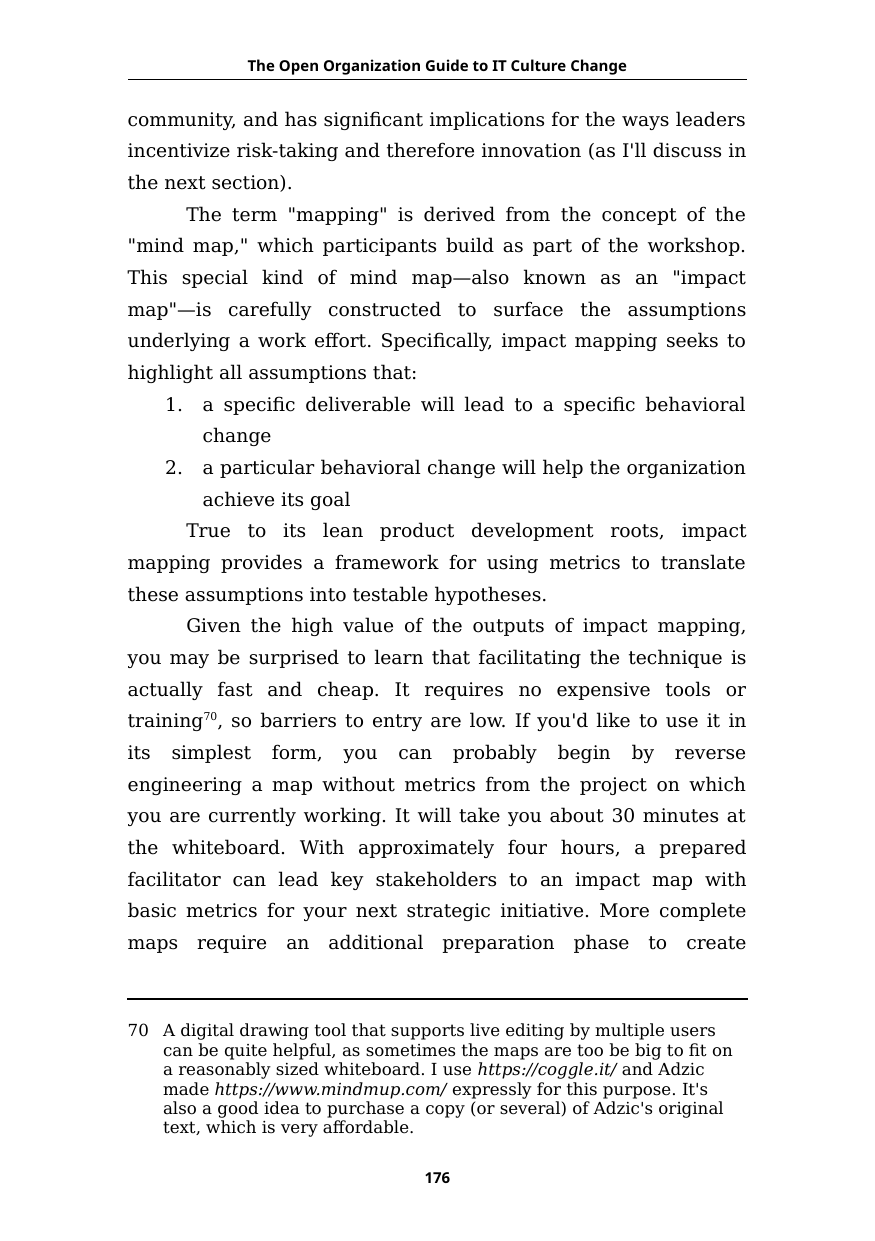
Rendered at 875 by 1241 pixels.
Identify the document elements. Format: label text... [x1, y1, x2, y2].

text Given the high value of the outputs of impact mapping, you may be surprised to learn that facilitating the technique is actually fast and cheap. It requires no expensive tools or training, so barriers to entry are low. If you'd like to use it in its simplest form, you can probably begin by reverse engineering a map without metrics from the project on which you are currently working. It will take you about 30 minutes at the whiteboard. With approximately four hours, a prepared facilitator can lead key stakeholders to an impact map with basic metrics for your next strategic initiative. More complete maps require an additional preparation phase to create [127, 615, 747, 954]
text community, and has significant implications for the ways leaders incentivize risk-taking and therefore innovation (as I'll discuss in the next section). [127, 109, 747, 194]
text True to its lean product development roots, impact mapping provides a framework for using metrics to translate these assumptions into testable hypotheses. [127, 520, 747, 606]
text A digital drawing tool that supports live editing by multiple users can be quite helpful, as sometimes the maps are too be big to fit on a reasonably sized whiteboard. I use https://coggle.it/ and Adzic made https://www.mindmup.com/ expressly for this purpose. It's also a good idea to purchase a copy (or several) of Adzic's original text, which is very affordable. [127, 1021, 747, 1138]
list a specific deliverable will lead to a specific behavioral change [165, 394, 747, 447]
text The term "mapping" is derived from the concept of the "mind map," which participants build as part of the workshop. This special kind of mind map—also known as an "impact map"—is carefully constructed to surface the assumptions underlying a work effort. Specifically, impact mapping seeks to highlight all assumptions that: [127, 204, 747, 384]
list a particular behavioral change will help the organization achieve its goal [165, 457, 747, 511]
